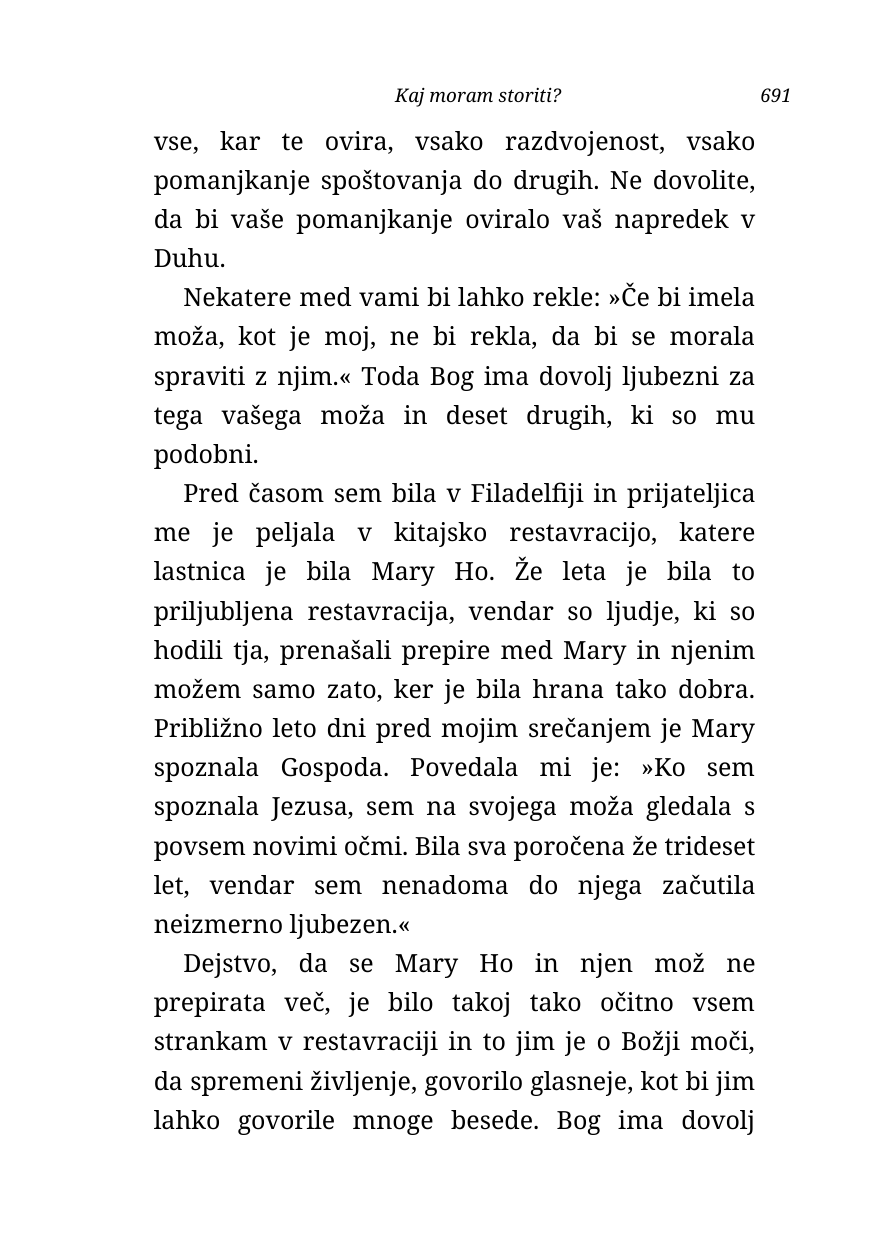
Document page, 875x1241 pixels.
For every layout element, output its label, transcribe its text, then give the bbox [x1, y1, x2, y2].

text Dejstvo, da se Mary Ho in njen mož ne prepirata več, je bilo takoj tako očitno vsem strankam v restavraciji in to jim je o Božji moči, da spremeni življenje, govorilo glasneje, kot bi jim lahko govorile mnoge besede. Bog ima dovolj [153, 946, 756, 1136]
text Pred časom sem bila v Filadelfiji in prijateljica me je peljala v kitajsko restavracijo, katere lastnica je bila Mary Ho. Že leta je bila to priljubljena restavracija, vendar so ljudje, ki so hodili tja, prenašali prepire med Mary in njenim možem samo zato, ker je bila hrana tako dobra. Približno leto dni pred mojim srečanjem je Mary spoznala Gospoda. Povedala mi je: »Ko sem spoznala Jezusa, sem na svojega moža gledala s povsem novimi očmi. Bila sva poročena že trideset let, vendar sem nenadoma do njega začutila neizmerno ljubezen.« [153, 476, 756, 941]
text vse, kar te ovira, vsako razdvojenost, vsako pomanjkanje spoštovanja do drugih. Ne dovolite, da bi vaše pomanjkanje oviralo vaš napredek v Duhu. [153, 123, 756, 275]
text Nekatere med vami bi lahko rekle: »Če bi imela moža, kot je moj, ne bi rekla, da bi se morala spraviti z njim.« Toda Bog ima dovolj ljubezni za tega vašega moža in deset drugih, ki so mu podobni. [153, 280, 756, 471]
